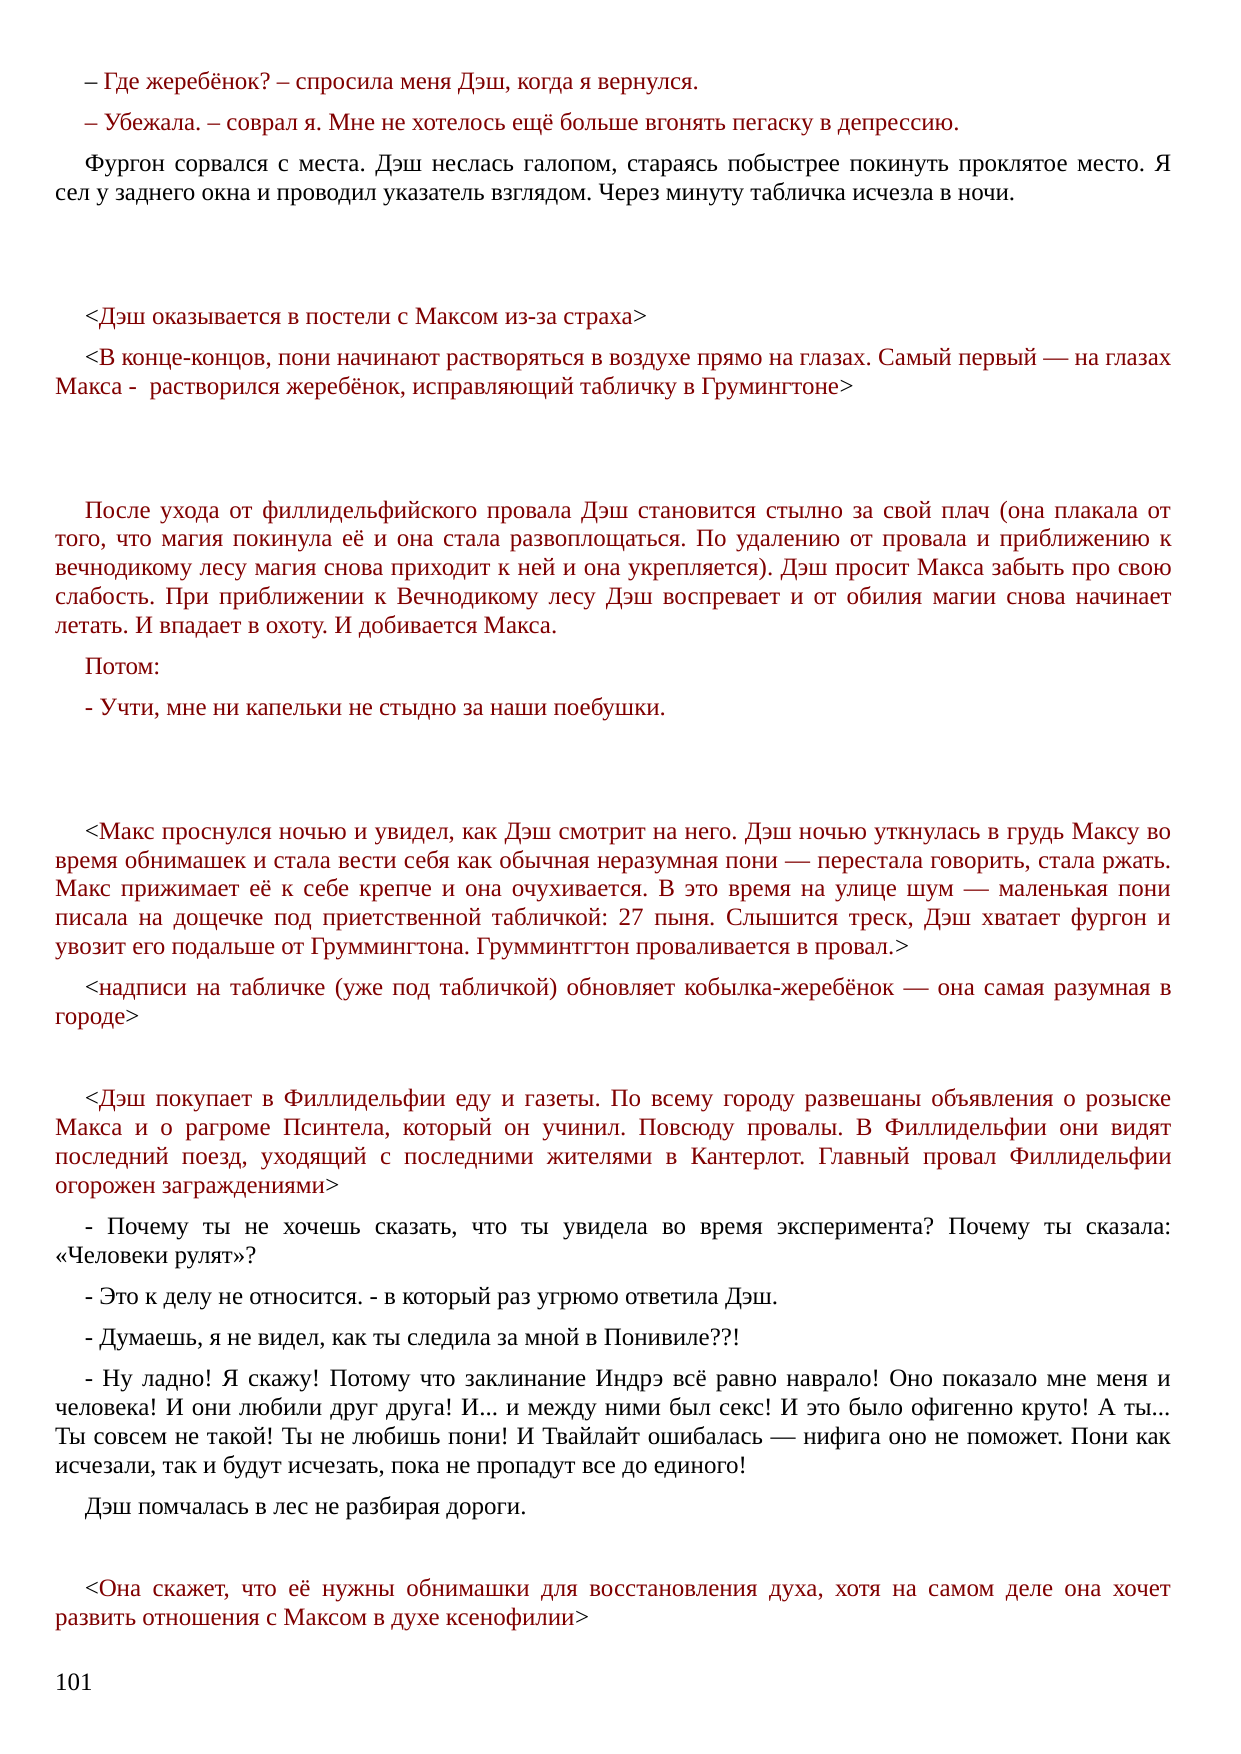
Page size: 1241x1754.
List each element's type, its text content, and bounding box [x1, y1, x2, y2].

text <Макс проснулся ночью и увидел, как Дэш смотрит на него. Дэш ночью уткнулась в грудь Максу во время обнимашек и стала вести себя как обычная неразумная пони — перестала говорить, стала ржать. Макс прижимает её к себе крепче и она очухивается. В это время на улице шум — маленькая пони писала на дощечке под приетственной табличкой: 27 пыня. Слышится треск, Дэш хватает фургон и увозит его подальше от Груммингтона. Грумминтгтон проваливается в провал.> [55, 816, 1173, 960]
text - Думаешь, я не видел, как ты следила за мной в Понивиле??! [55, 1322, 1173, 1351]
text - Почему ты не хочешь сказать, что ты увидела во время эксперимента? Почему ты сказала: «Человеки рулят»? [55, 1211, 1173, 1268]
text Дэш помчалась в лес не разбирая дороги. [55, 1491, 1173, 1520]
text <Она скажет, что её нужны обнимашки для восстановления духа, хотя на самом деле она хочет развить отношения с Максом в духе ксенофилии> [55, 1573, 1173, 1631]
text - Учти, мне ни капельки не стыдно за наши поебушки. [55, 692, 1173, 721]
text <надписи на табличке (уже под табличкой) обновляет кобылка-жеребёнок — она самая разумная в городе> [55, 972, 1173, 1030]
text Потом: [55, 651, 1173, 680]
text – Где жеребёнок? – спросила меня Дэш, когда я вернулся. [55, 66, 1173, 95]
text <В конце-концов, пони начинают растворяться в воздухе прямо на глазах. Самый первый — на глазах Макса - растворился жеребёнок, исправляющий табличку в Грумингтоне> [55, 342, 1173, 400]
text После ухода от филлидельфийского провала Дэш становится стылно за свой плач (она плакала от того, что магия покинула её и она стала развоплощаться. По удалению от провала и приближению к вечнодикому лесу магия снова приходит к ней и она укрепляется). Дэш просит Макса забыть про свою слабость. При приближении к Вечнодикому лесу Дэш воспревает и от обилия магии снова начинает летать. И впадает в охоту. И добивается Макса. [55, 495, 1173, 638]
text – Убежала. – соврал я. Мне не хотелось ещё больше вгонять пегаску в депрессию. [55, 107, 1173, 136]
text <Дэш оказывается в постели с Максом из-за страха> [55, 301, 1173, 330]
text Фургон сорвался с места. Дэш неслась галопом, стараясь побыстрее покинуть проклятое место. Я сел у заднего окна и проводил указатель взглядом. Через минуту табличка исчезла в ночи. [55, 148, 1173, 206]
text - Это к делу не относится. - в который раз угрюмо ответила Дэш. [55, 1281, 1173, 1310]
text <Дэш покупает в Филлидельфии еду и газеты. По всему городу развешаны объявления о розыске Макса и о рагроме Псинтела, который он учинил. Повсюду провалы. В Филлидельфии они видят последний поезд, уходящий с последними жителями в Кантерлот. Главный провал Филлидельфии огорожен заграждениями> [55, 1083, 1173, 1198]
text - Ну ладно! Я скажу! Потому что заклинание Индрэ всё равно наврало! Оно показало мне меня и человека! И они любили друг друга! И... и между ними был секс! И это было офигенно круто! А ты... Ты совсем не такой! Ты не любишь пони! И Твайлайт ошибалась — нифига оно не поможет. Пони как исчезали, так и будут исчезать, пока не пропадут все до единого! [55, 1363, 1173, 1478]
